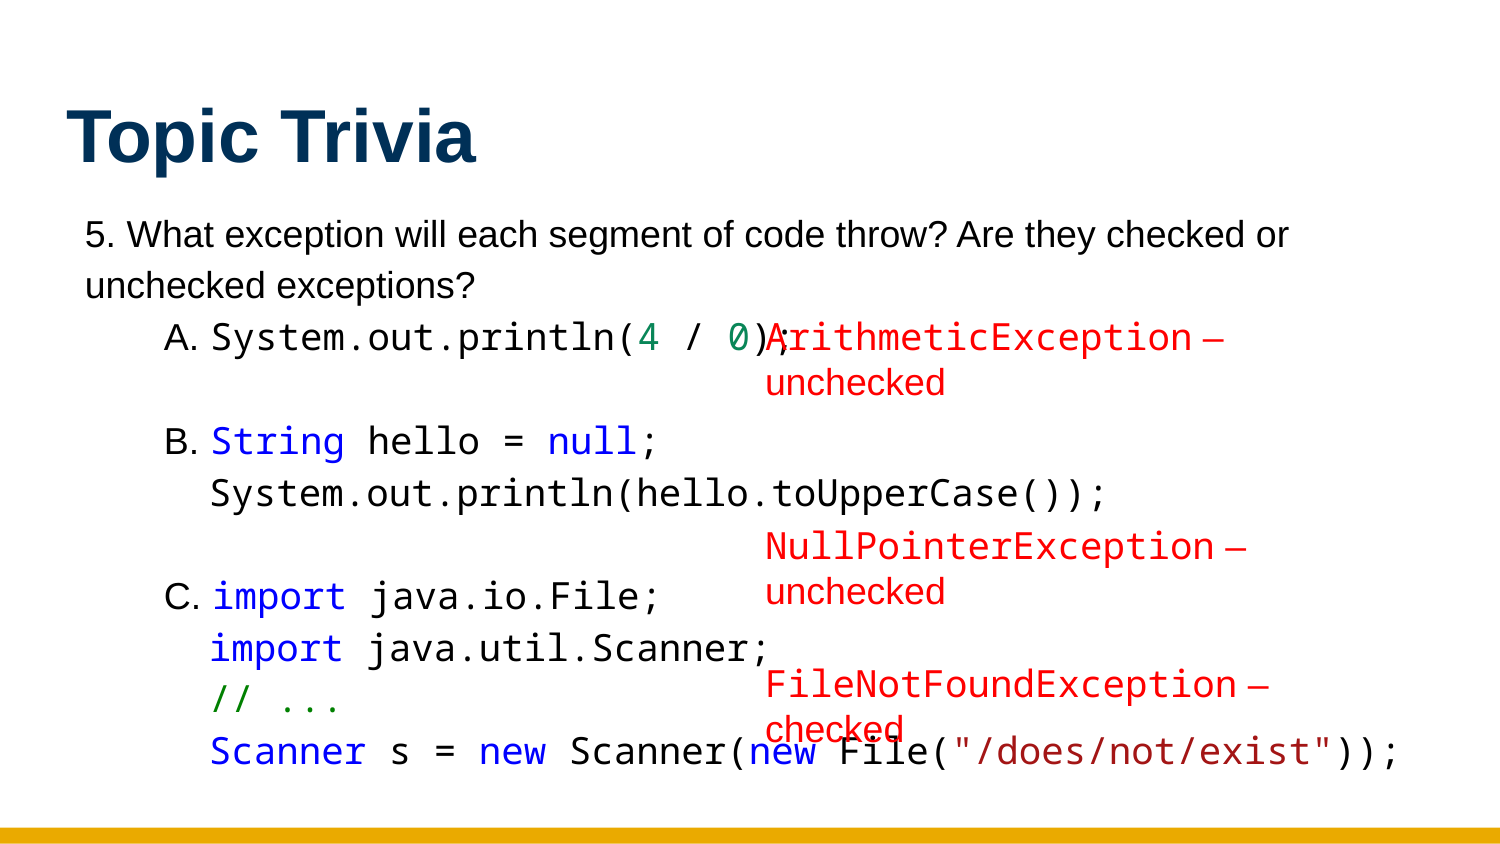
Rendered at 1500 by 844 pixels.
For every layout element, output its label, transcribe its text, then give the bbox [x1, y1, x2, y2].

title Topic Trivia [51, 72, 1449, 189]
text_box NullPointerException – unchecked [749, 514, 1442, 620]
text_box ArithmeticException – unchecked [749, 305, 1413, 411]
list 5. What exception will each segment of code throw? Are they checked or unchecked exceptions? A. System.out.println(4 / 0); B. String hello = null; System.out.println(hello.toUpperCase()); C. import java.io.File; import java.util.Scanner; // ... Scanner s = new Scanner(new File("/does/not/exist")); [51, 189, 1449, 795]
text_box FileNotFoundException – checked [749, 652, 1413, 759]
